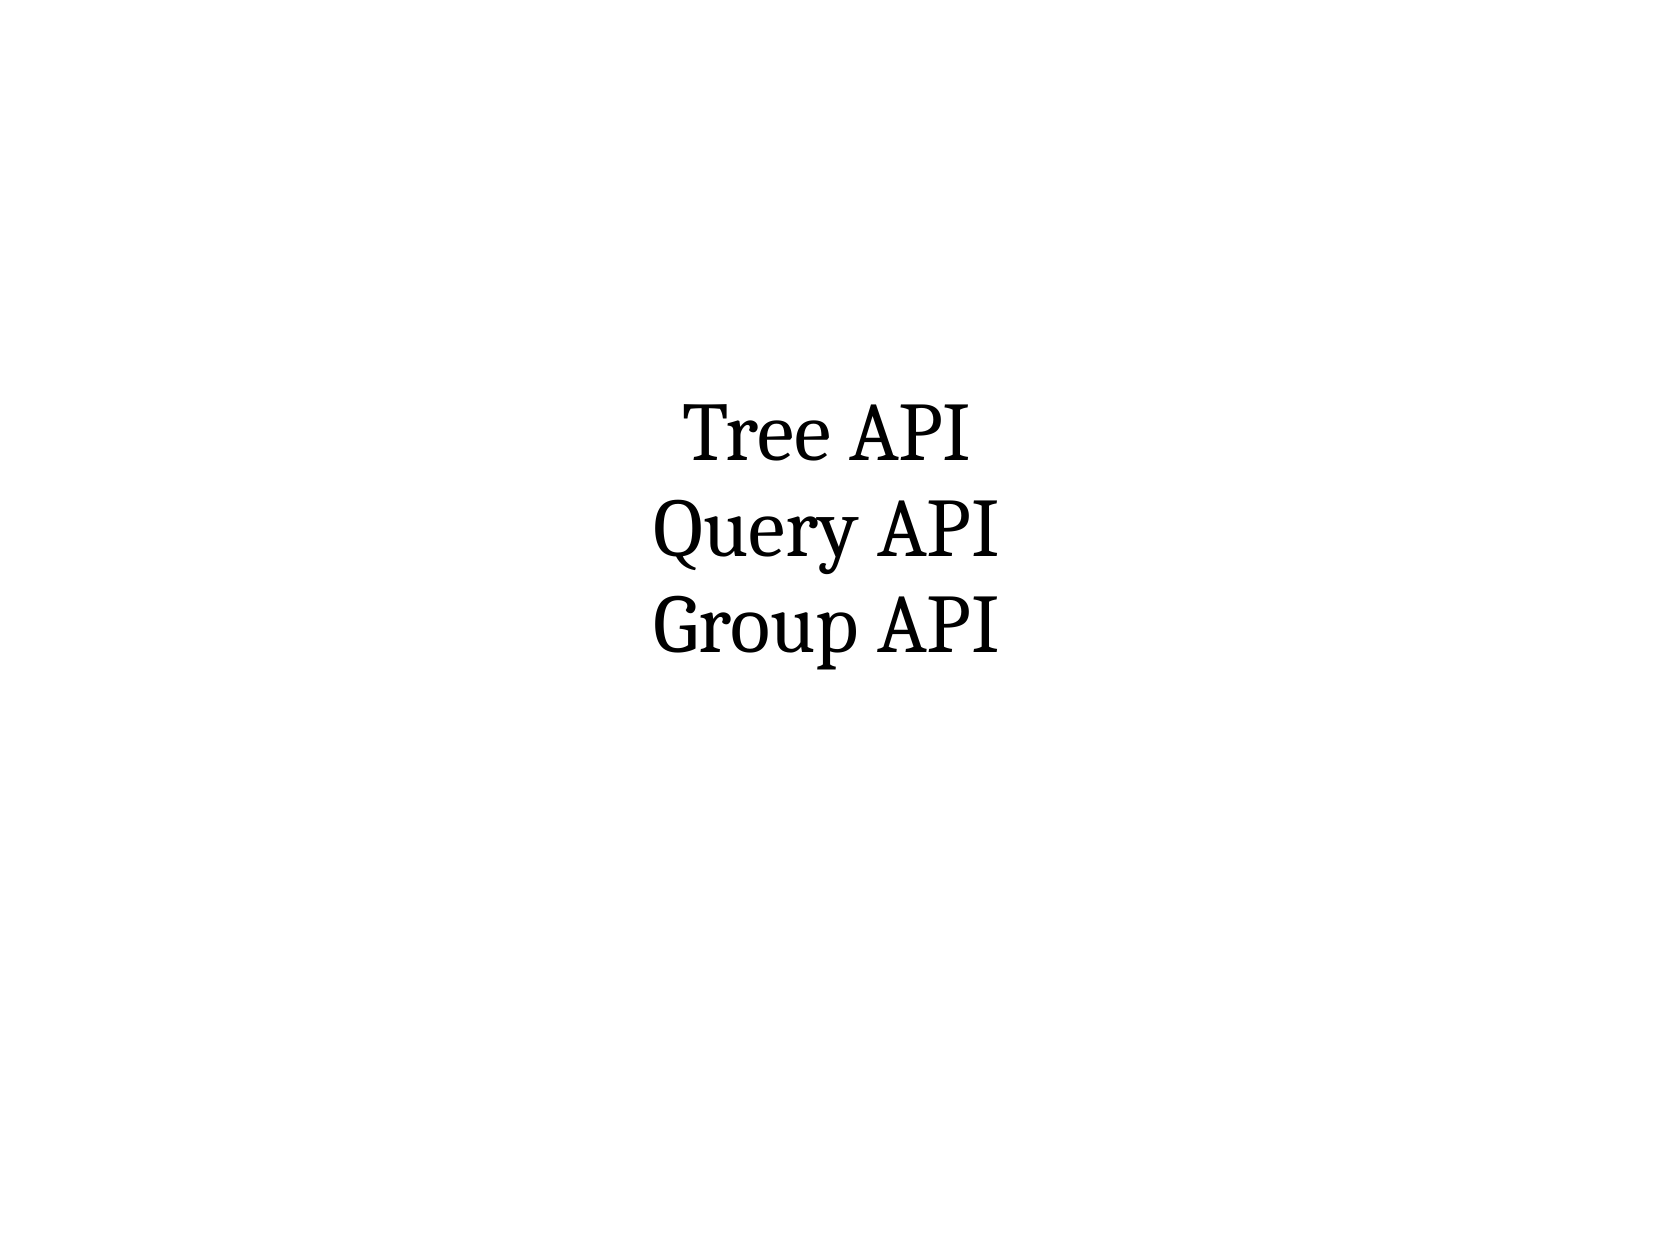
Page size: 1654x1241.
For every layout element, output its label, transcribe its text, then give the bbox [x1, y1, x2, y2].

subtitle Tree API Query API Group API [82, 49, 1571, 1010]
